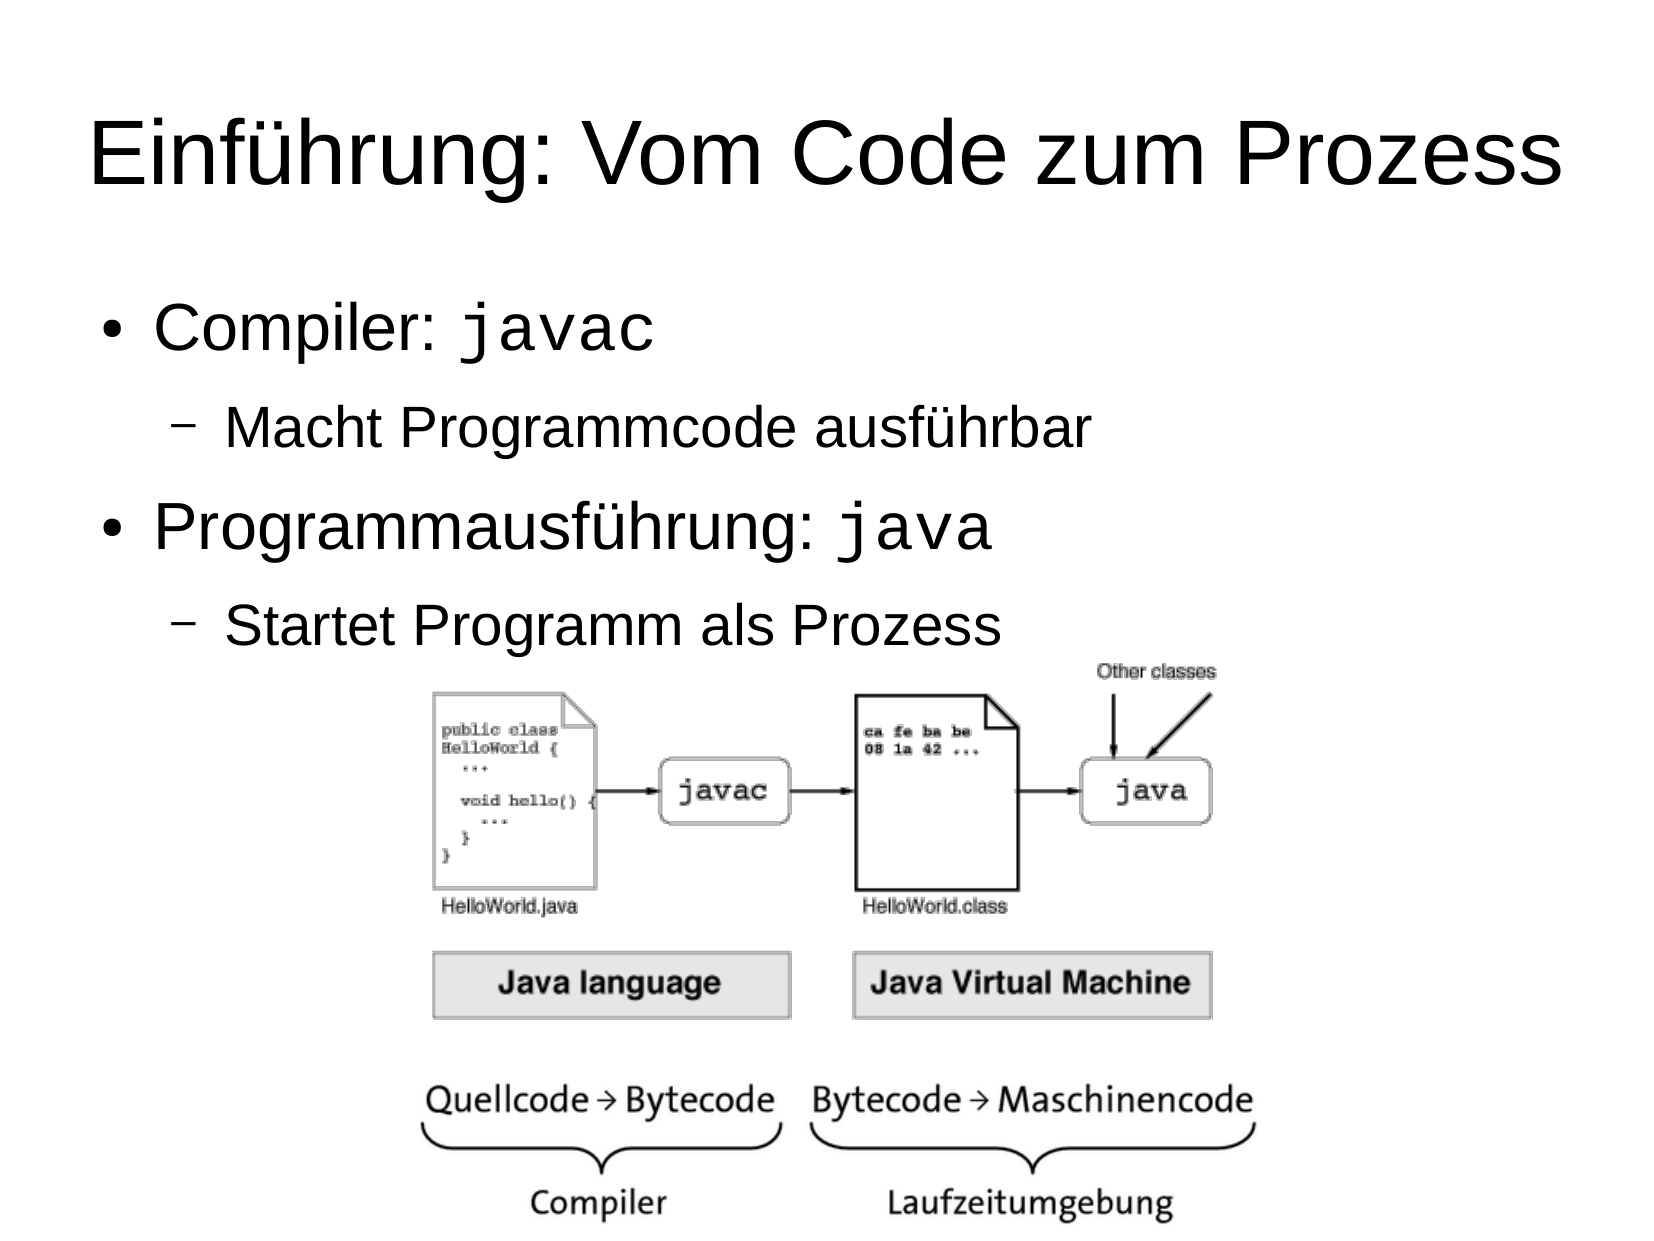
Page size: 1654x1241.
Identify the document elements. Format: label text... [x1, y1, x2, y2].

list Compiler: javac Macht Programmcode ausführbar Programmausführung: java Startet Programm als Prozess [82, 290, 1571, 1216]
title Einführung: Vom Code zum Prozess [82, 49, 1571, 257]
picture [432, 662, 1222, 1021]
picture [382, 1046, 1271, 1241]
